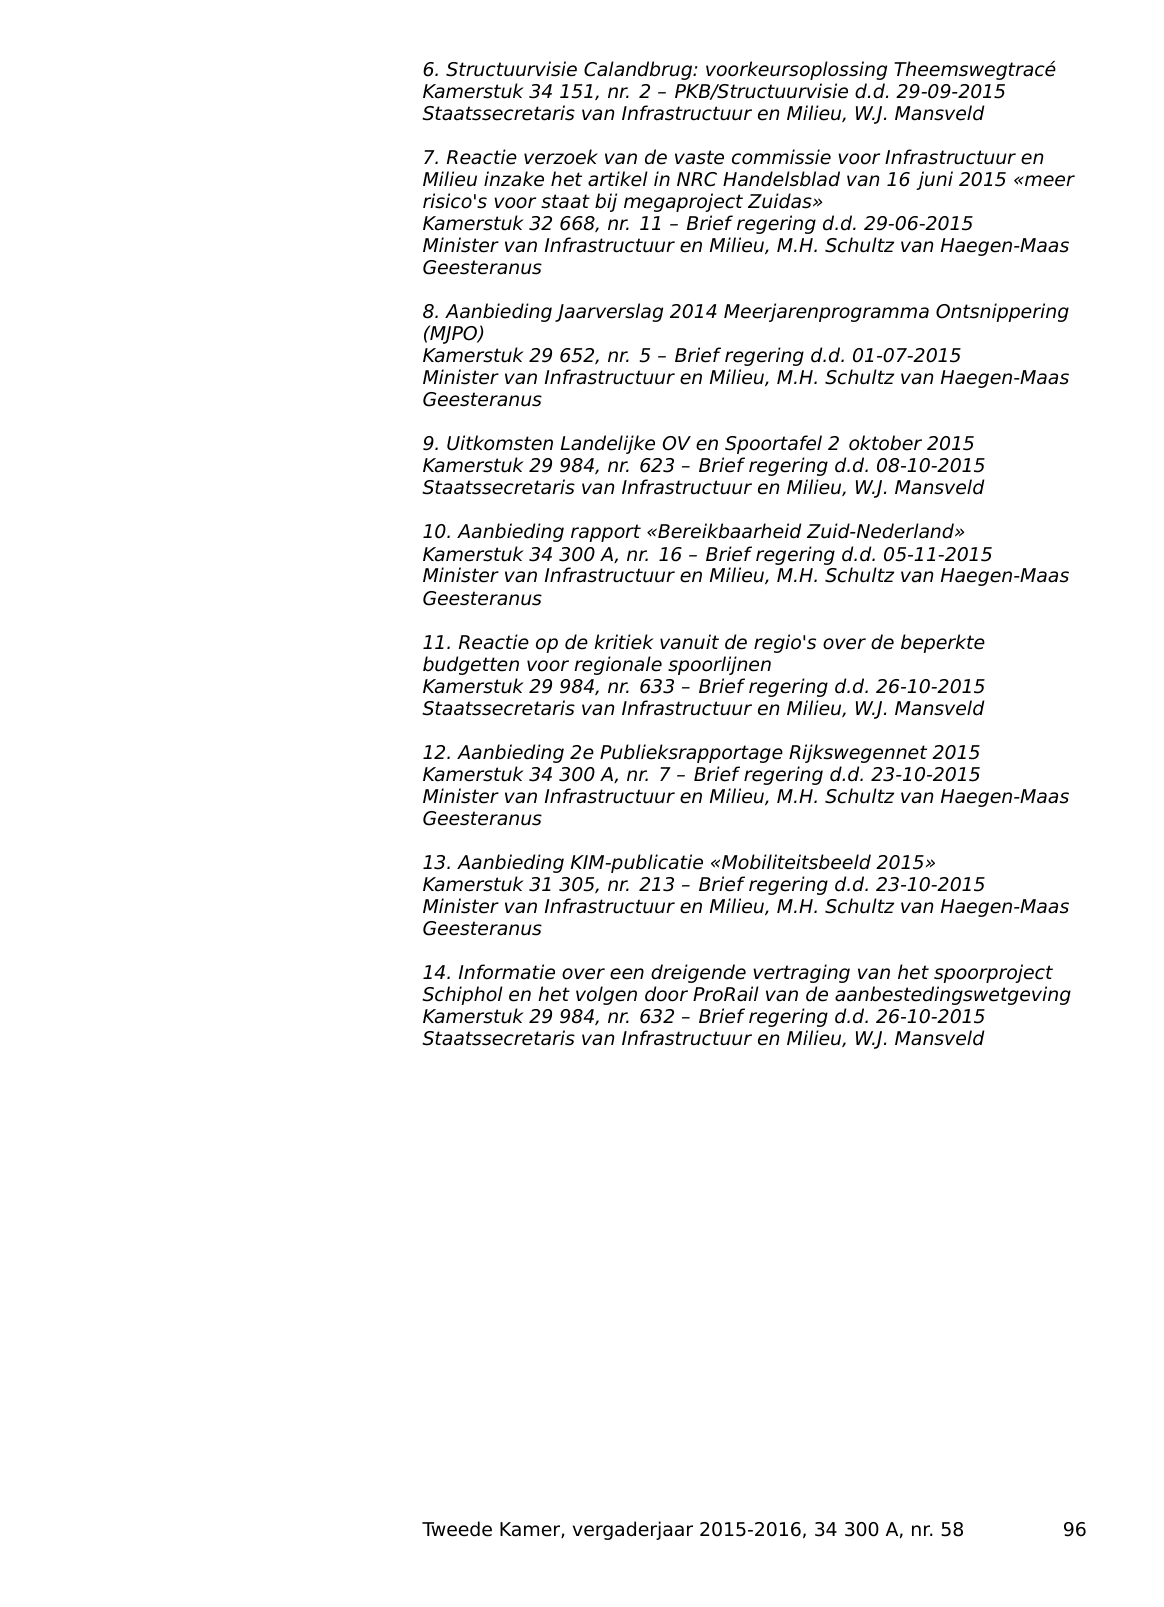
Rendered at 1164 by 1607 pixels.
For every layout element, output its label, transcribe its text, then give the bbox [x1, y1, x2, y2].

text Kamerstuk 34 151, nr. 2 – PKB/Structuurvisie d.d. 29-09-2015 [422, 81, 1087, 103]
text Staatssecretaris van Infrastructuur en Milieu, W.J. Mansveld [422, 477, 1087, 499]
text 7. Reactie verzoek van de vaste commissie voor Infrastructuur en Milieu inzake het artikel in NRC Handelsblad van 16 juni 2015 «meer risico's voor staat bij megaproject Zuidas» [422, 147, 1087, 213]
text Staatssecretaris van Infrastructuur en Milieu, W.J. Mansveld [422, 697, 1087, 719]
text Kamerstuk 29 652, nr. 5 – Brief regering d.d. 01-07-2015 [422, 345, 1087, 367]
text Kamerstuk 32 668, nr. 11 – Brief regering d.d. 29-06-2015 [422, 213, 1087, 235]
text 12. Aanbieding 2e Publieksrapportage Rijkswegennet 2015 [422, 742, 1087, 764]
text Kamerstuk 34 300 A, nr. 16 – Brief regering d.d. 05-11-2015 [422, 543, 1087, 565]
text 6. Structuurvisie Calandbrug: voorkeursoplossing Theemswegtracé [422, 59, 1087, 81]
text 11. Reactie op de kritiek vanuit de regio's over de beperkte budgetten voor regionale spoorlijnen [422, 632, 1087, 676]
text Staatssecretaris van Infrastructuur en Milieu, W.J. Mansveld [422, 103, 1087, 125]
text 14. Informatie over een dreigende vertraging van het spoorproject Schiphol en het volgen door ProRail van de aanbestedingswetgeving [422, 962, 1087, 1006]
text Kamerstuk 29 984, nr. 633 – Brief regering d.d. 26-10-2015 [422, 676, 1087, 697]
text Kamerstuk 31 305, nr. 213 – Brief regering d.d. 23-10-2015 [422, 874, 1087, 896]
text Kamerstuk 29 984, nr. 623 – Brief regering d.d. 08-10-2015 [422, 455, 1087, 477]
text Kamerstuk 29 984, nr. 632 – Brief regering d.d. 26-10-2015 [422, 1006, 1087, 1028]
text 9. Uitkomsten Landelijke OV en Spoortafel 2 oktober 2015 [422, 433, 1087, 455]
text Minister van Infrastructuur en Milieu, M.H. Schultz van Haegen-Maas Geesteranus [422, 235, 1087, 279]
text 13. Aanbieding KIM-publicatie «Mobiliteitsbeeld 2015» [422, 852, 1087, 874]
text 8. Aanbieding Jaarverslag 2014 Meerjarenprogramma Ontsnippering (MJPO) [422, 301, 1087, 345]
text Kamerstuk 34 300 A, nr. 7 – Brief regering d.d. 23-10-2015 [422, 764, 1087, 786]
text Staatssecretaris van Infrastructuur en Milieu, W.J. Mansveld [422, 1028, 1087, 1050]
text 10. Aanbieding rapport «Bereikbaarheid Zuid-Nederland» [422, 521, 1087, 543]
text Minister van Infrastructuur en Milieu, M.H. Schultz van Haegen-Maas Geesteranus [422, 367, 1087, 411]
text Minister van Infrastructuur en Milieu, M.H. Schultz van Haegen-Maas Geesteranus [422, 565, 1087, 609]
text Minister van Infrastructuur en Milieu, M.H. Schultz van Haegen-Maas Geesteranus [422, 896, 1087, 940]
text Minister van Infrastructuur en Milieu, M.H. Schultz van Haegen-Maas Geesteranus [422, 786, 1087, 829]
